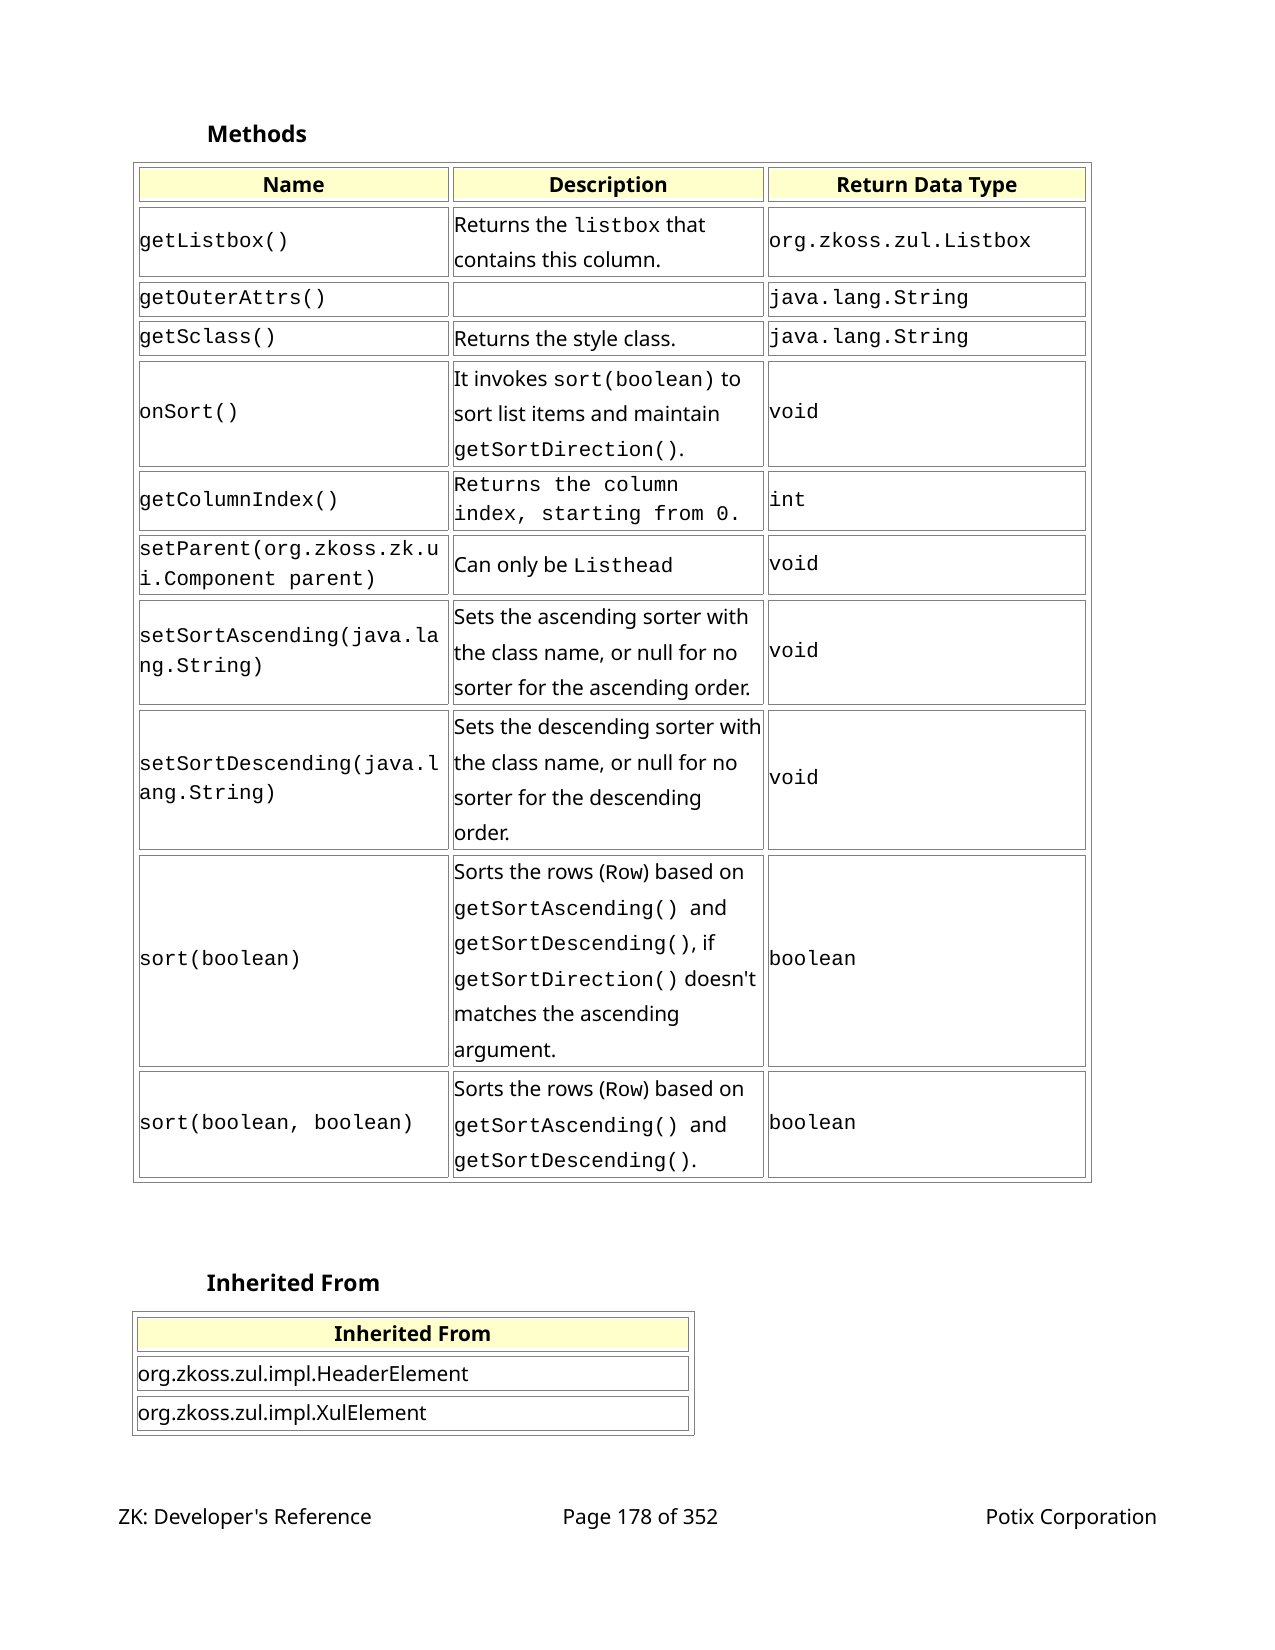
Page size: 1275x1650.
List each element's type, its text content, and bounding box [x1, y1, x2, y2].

table_cell void [766, 704, 1088, 849]
table_cell [451, 276, 766, 316]
table_cell setSortDescending(java.lang.String) [136, 704, 451, 849]
table_header Name [136, 163, 451, 201]
table_cell setSortAscending(java.lang.String) [136, 594, 451, 704]
table_cell onSort() [136, 355, 451, 466]
subtitle Methods [207, 118, 1157, 149]
table_cell Sets the ascending sorter with the class name, or null for no sorter for the ascending order. [451, 594, 766, 704]
table_cell Returns the listbox that contains this column. [451, 201, 766, 276]
table_cell org.zkoss.zul.impl.XulElement [134, 1390, 691, 1429]
table_cell boolean [766, 849, 1088, 1066]
table_cell getColumnIndex() [136, 466, 451, 530]
table_cell int [766, 466, 1088, 530]
subtitle Inherited From [207, 1267, 1157, 1299]
table_cell getListbox() [136, 201, 451, 276]
table_cell sort(boolean) [136, 849, 451, 1066]
table_cell void [766, 594, 1088, 704]
table_cell org.zkoss.zul.Listbox [766, 201, 1088, 276]
table_header Description [451, 163, 766, 201]
table_cell [454, 283, 763, 316]
table_header Return Data Type [766, 163, 1088, 201]
table_cell void [766, 355, 1088, 466]
table_cell sort(boolean, boolean) [136, 1066, 451, 1177]
table_header Inherited From [134, 1312, 691, 1351]
table_cell getSclass() [136, 316, 451, 355]
table_cell Sets the descending sorter with the class name, or null for no sorter for the descending order. [451, 704, 766, 849]
table_cell Returns the style class. [451, 316, 766, 355]
table_cell Returns the column index, starting from 0. [451, 466, 766, 530]
table_cell org.zkoss.zul.impl.HeaderElement [134, 1351, 691, 1390]
table_cell setParent(org.zkoss.zk.ui.Component parent) [136, 530, 451, 594]
table_cell Sorts the rows (Row) based on getSortAscending() and getSortDescending(). [451, 1066, 766, 1177]
table_cell boolean [766, 1066, 1088, 1177]
table_cell Sorts the rows (Row) based on getSortAscending() and getSortDescending(), if getSortDirection() doesn't matches the ascending argument. [451, 849, 766, 1066]
table_cell java.lang.String [766, 316, 1088, 355]
table_cell java.lang.String [766, 276, 1088, 316]
table_cell It invokes sort(boolean) to sort list items and maintain getSortDirection(). [451, 355, 766, 466]
table_cell Can only be Listhead [451, 530, 766, 594]
table_cell getOuterAttrs() [136, 276, 451, 316]
table_cell void [766, 530, 1088, 594]
